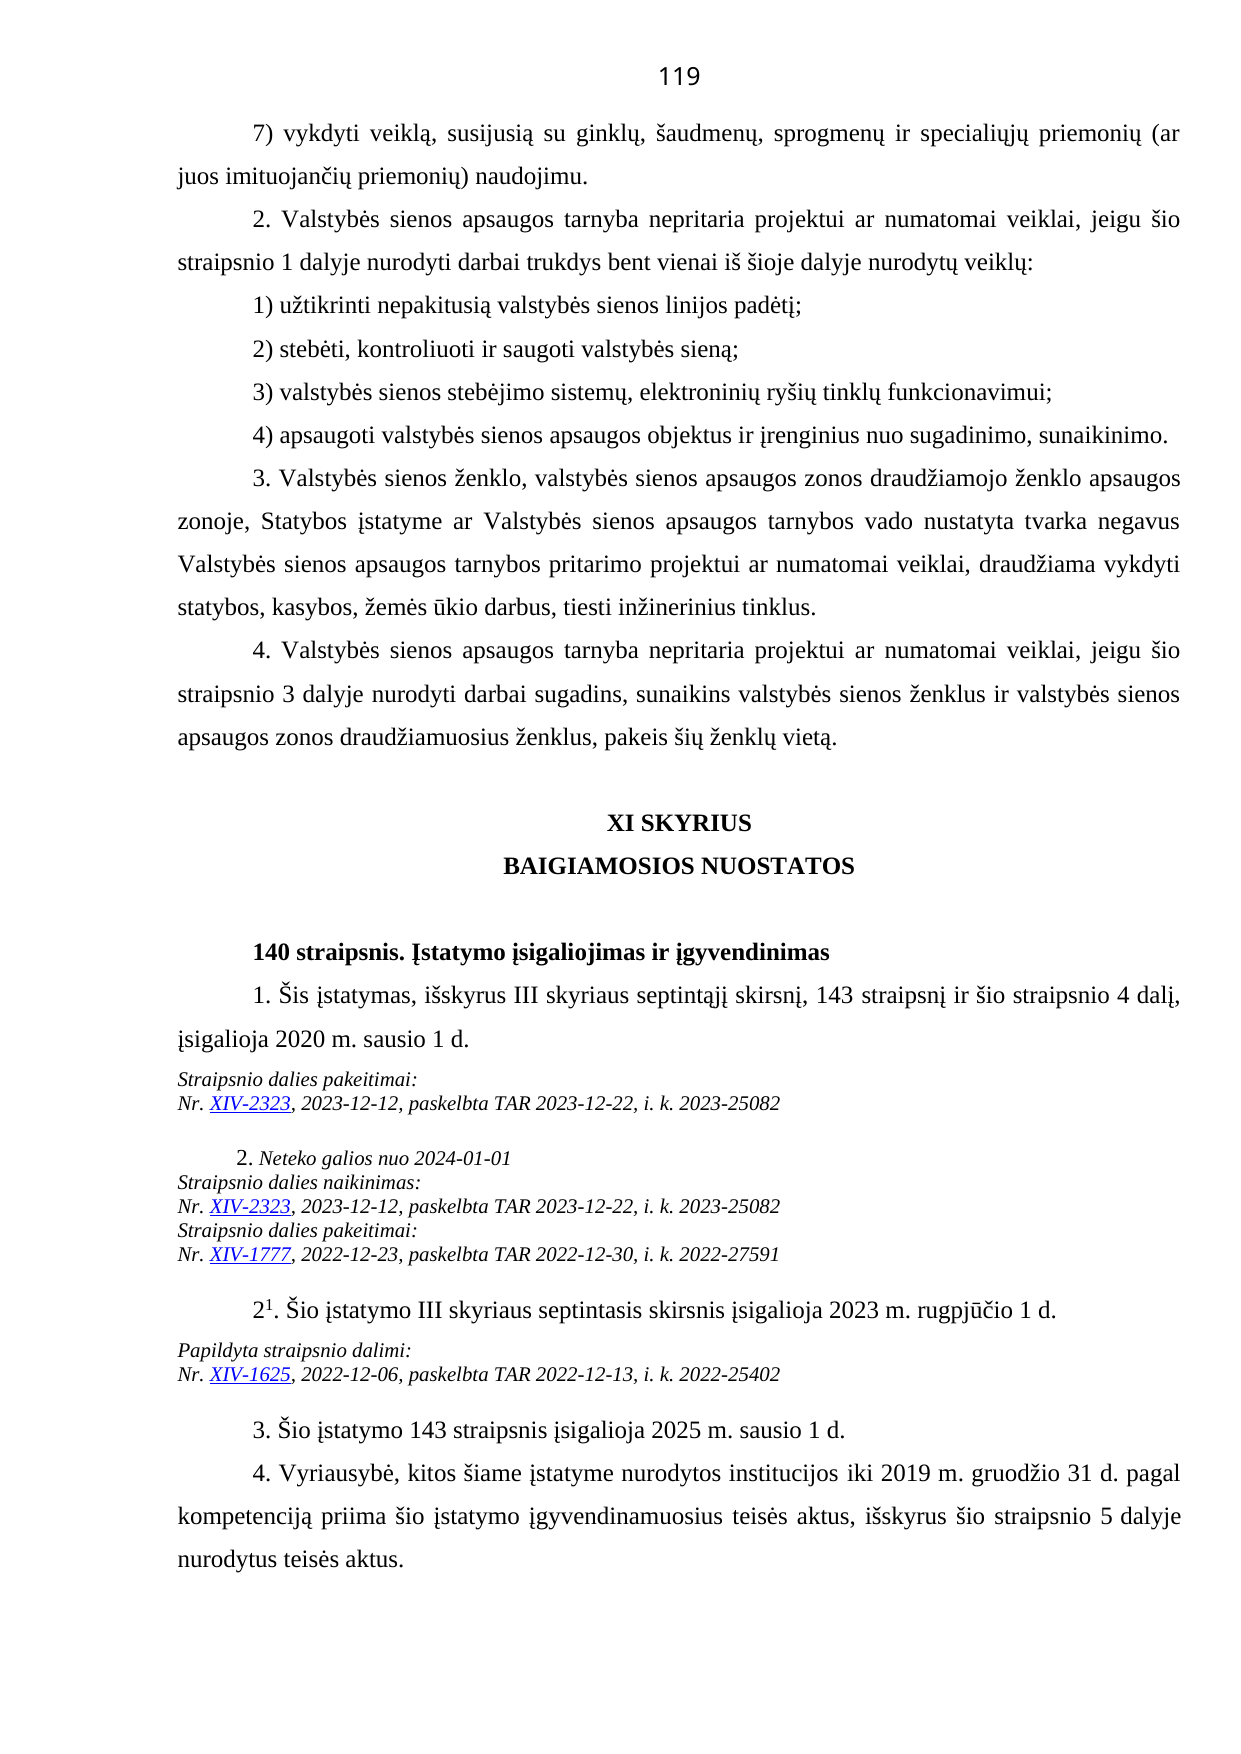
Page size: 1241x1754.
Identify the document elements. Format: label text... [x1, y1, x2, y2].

text 2) stebėti, kontroliuoti ir saugoti valstybės sieną; [177, 334, 1181, 362]
text Straipsnio dalies pakeitimai: [177, 1218, 1181, 1242]
text Nr. XIV-1777, 2022-12-23, paskelbta TAR 2022-12-30, i. k. 2022-27591 [177, 1242, 1181, 1266]
text Papildyta straipsnio dalimi: [177, 1338, 1181, 1362]
text BAIGIAMOSIOS NUOSTATOS [177, 851, 1181, 880]
text Straipsnio dalies naikinimas: [177, 1170, 1181, 1194]
text XI SKYRIUS [177, 808, 1181, 837]
text 2. Valstybės sienos apsaugos tarnyba nepritaria projektui ar numatomai veiklai, jeigu šio straipsnio 1 dalyje nurodyti darbai trukdys bent vienai iš šioje dalyje nurodytų veiklų: [177, 204, 1181, 276]
text 4. Vyriausybė, kitos šiame įstatyme nurodytos institucijos iki 2019 m. gruodžio 31 d. pagal kompetenciją priima šio įstatymo įgyvendinamuosius teisės aktus, išskyrus šio straipsnio 5 dalyje nurodytus teisės aktus. [177, 1458, 1181, 1573]
text 2. Neteko galios nuo 2024-01-01 [177, 1144, 1181, 1170]
text Nr. XIV-1625, 2022-12-06, paskelbta TAR 2022-12-13, i. k. 2022-25402 [177, 1362, 1181, 1386]
text 1) užtikrinti nepakitusią valstybės sienos linijos padėtį; [177, 291, 1181, 319]
text Nr. XIV-2323, 2023-12-12, paskelbta TAR 2023-12-22, i. k. 2023-25082 [177, 1091, 1181, 1115]
text 4. Valstybės sienos apsaugos tarnyba nepritaria projektui ar numatomai veiklai, jeigu šio straipsnio 3 dalyje nurodyti darbai sugadins, sunaikins valstybės sienos ženklus ir valstybės sienos apsaugos zonos draudžiamuosius ženklus, pakeis šių ženklų vietą. [177, 636, 1181, 751]
text Straipsnio dalies pakeitimai: [177, 1067, 1181, 1091]
text 1. Šis įstatymas, išskyrus III skyriaus septintąjį skirsnį, 143 straipsnį ir šio straipsnio 4 dalį, įsigalioja 2020 m. sausio 1 d. [177, 981, 1181, 1052]
text 3) valstybės sienos stebėjimo sistemų, elektroninių ryšių tinklų funkcionavimui; [177, 377, 1181, 406]
text 140 straipsnis. Įstatymo įsigaliojimas ir įgyvendinimas [177, 937, 1181, 966]
text 7) vykdyti veiklą, susijusią su ginklų, šaudmenų, sprogmenų ir specialiųjų priemonių (ar juos imituojančių priemonių) naudojimu. [177, 118, 1181, 190]
text 3. Šio įstatymo 143 straipsnis įsigalioja 2025 m. sausio 1 d. [177, 1415, 1181, 1444]
text 4) apsaugoti valstybės sienos apsaugos objektus ir įrenginius nuo sugadinimo, sunaikinimo. [177, 420, 1181, 449]
text 21. Šio įstatymo III skyriaus septintasis skirsnis įsigalioja 2023 m. rugpjūčio 1 d. [177, 1295, 1181, 1324]
text Nr. XIV-2323, 2023-12-12, paskelbta TAR 2023-12-22, i. k. 2023-25082 [177, 1194, 1181, 1218]
text 3. Valstybės sienos ženklo, valstybės sienos apsaugos zonos draudžiamojo ženklo apsaugos zonoje, Statybos įstatyme ar Valstybės sienos apsaugos tarnybos vado nustatyta tvarka negavus Valstybės sienos apsaugos tarnybos pritarimo projektui ar numatomai veiklai, draudžiama vykdyti statybos, kasybos, žemės ūkio darbus, tiesti inžinerinius tinklus. [177, 463, 1181, 621]
